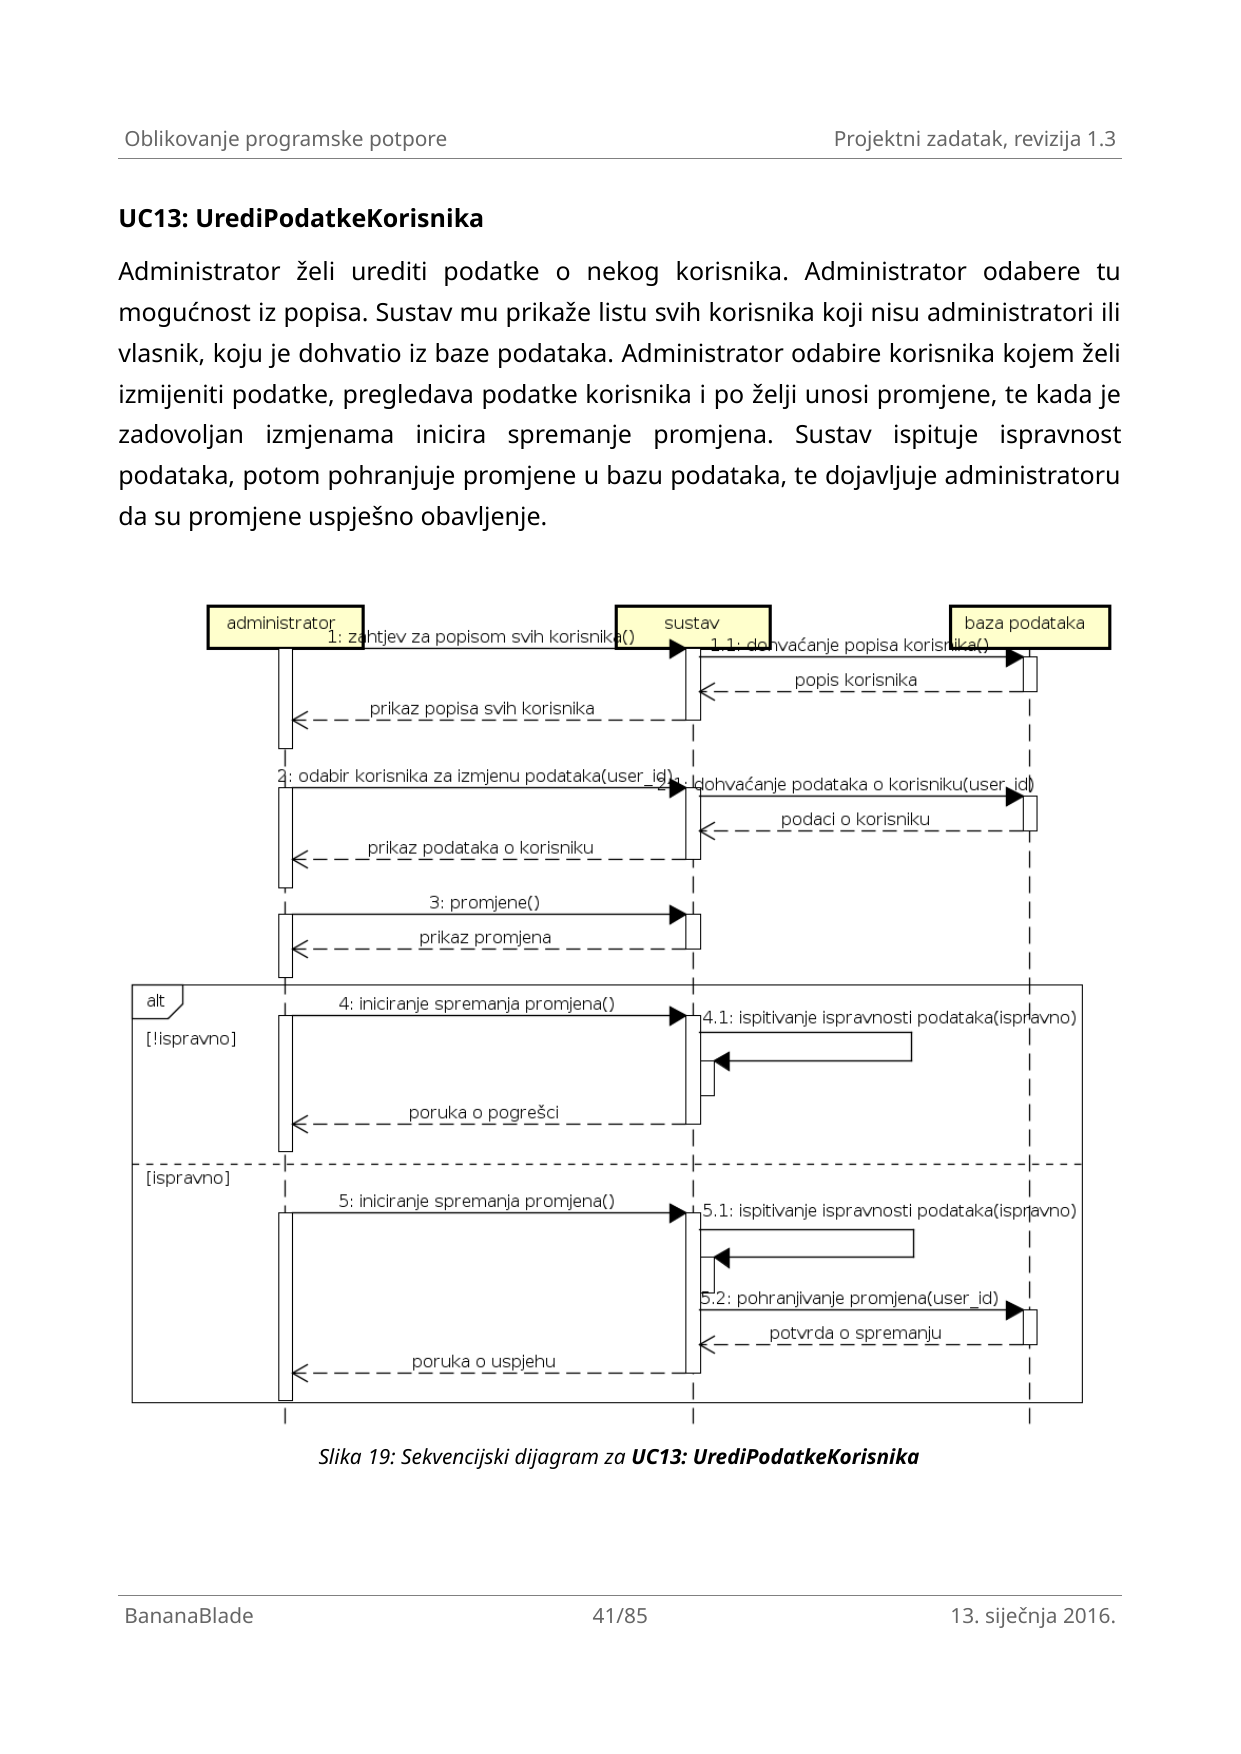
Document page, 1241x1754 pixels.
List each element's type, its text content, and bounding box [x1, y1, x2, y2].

text Administrator želi urediti podatke o nekog korisnika. Administrator odabere tu mogućnost iz popisa. Sustav mu prikaže listu svih korisnika koji nisu administratori ili vlasnik, koju je dohvatio iz baze podataka. Administrator odabire korisnika kojem želi izmijeniti podatke, pregledava podatke korisnika i po želji unosi promjene, te kada je zadovoljan izmjenama inicira spremanje promjena. Sustav ispituje ispravnost podataka, potom pohranjuje promjene u bazu podataka, te dojavljuje administratoru da su promjene uspješno obavljenje. [118, 254, 1122, 533]
picture [118, 593, 1123, 1437]
subtitle UC13: UrediPodatkeKorisnika [118, 201, 1122, 234]
text Slika 19: Sekvencijski dijagram za UC13: UrediPodatkeKorisnika [118, 1437, 1122, 1471]
